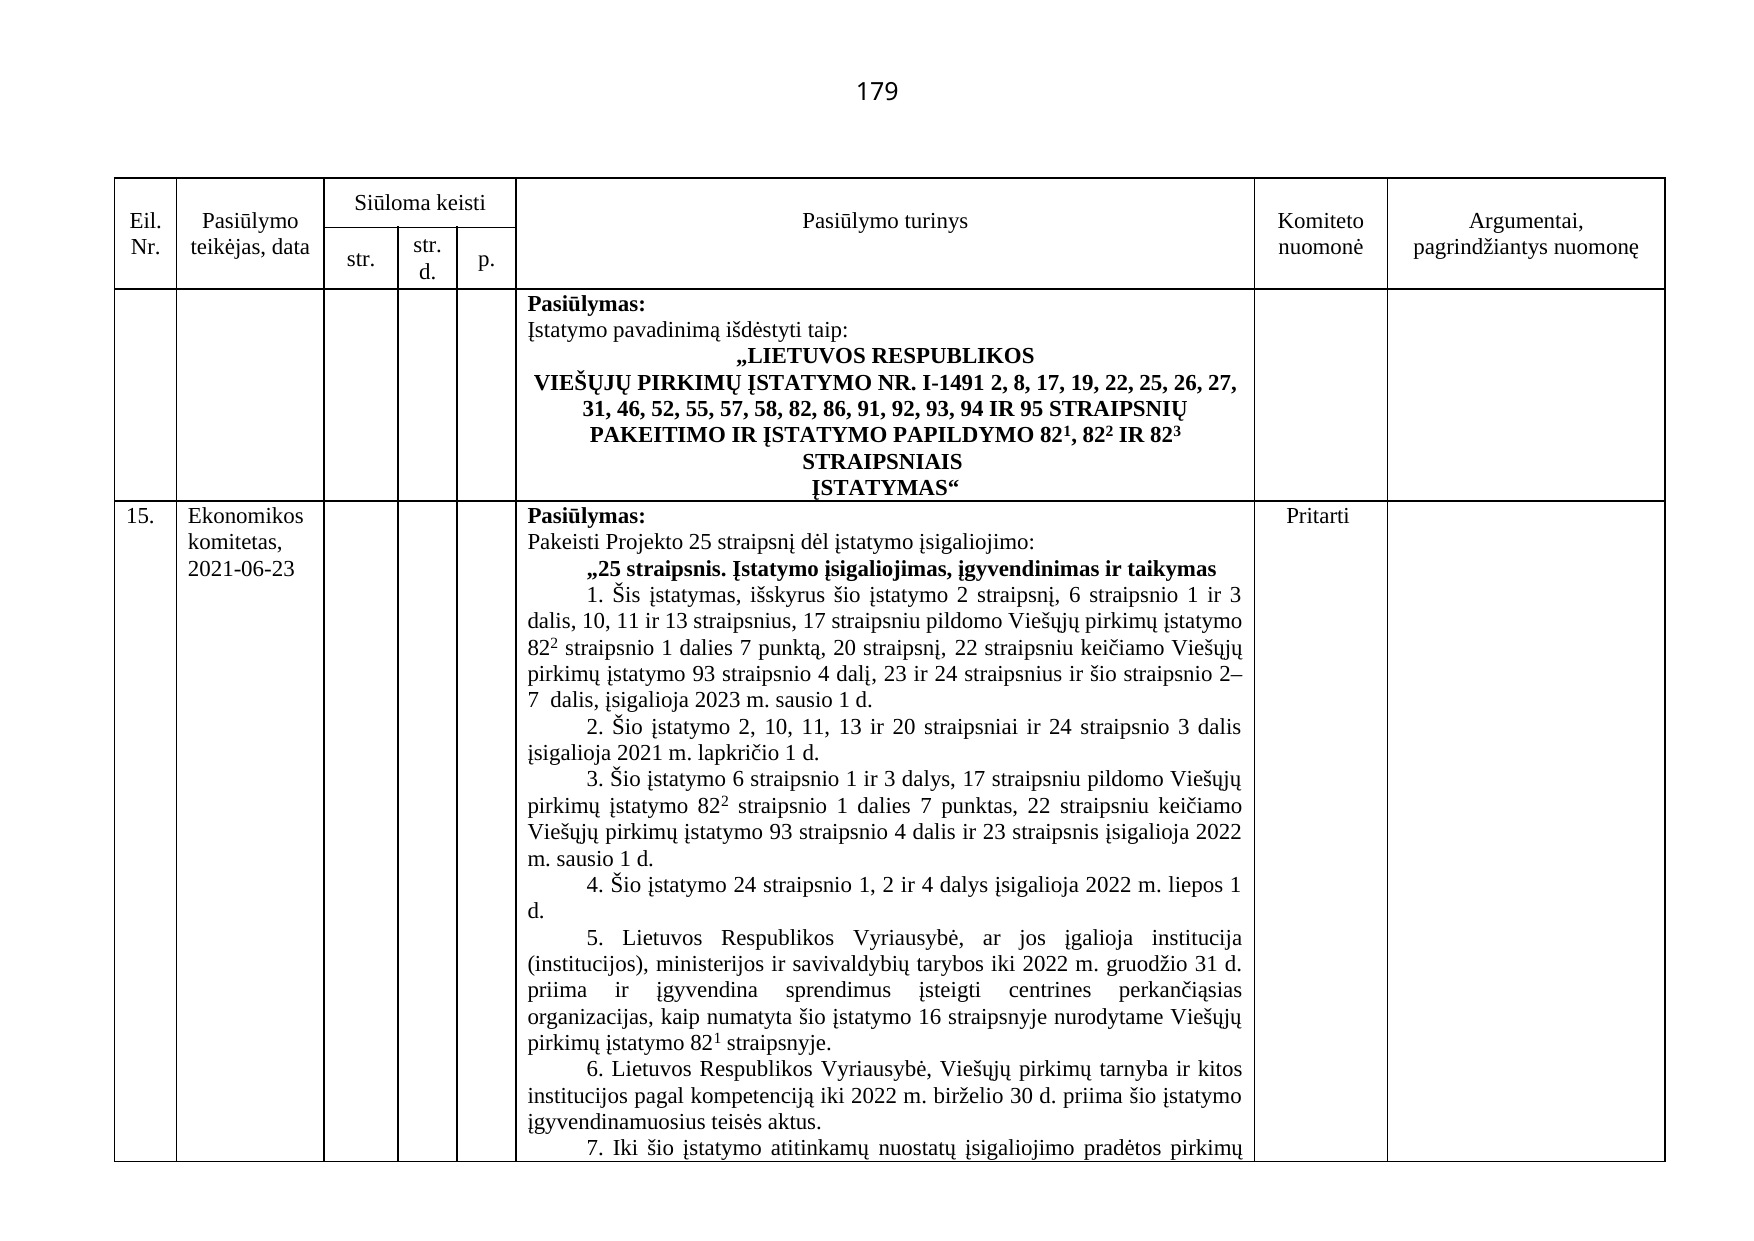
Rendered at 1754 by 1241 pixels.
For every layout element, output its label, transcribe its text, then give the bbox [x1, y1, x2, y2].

table_cell [325, 502, 397, 1161]
table_cell [458, 502, 515, 1161]
table_header Pasiūlymo teikėjas, data [177, 179, 323, 288]
table_cell Pritarti [1255, 502, 1387, 1161]
table_header Pasiūlymo turinys [517, 179, 1254, 288]
table_header Siūloma keisti [325, 179, 515, 226]
table_cell p. [458, 228, 515, 288]
table_header Komiteto nuomonė [1255, 179, 1387, 288]
table_cell [115, 290, 176, 500]
table_cell [399, 502, 456, 1161]
table_cell str. d. [399, 228, 456, 288]
table_cell [458, 290, 515, 500]
table_cell [1388, 290, 1664, 500]
table_header Eil. Nr. [115, 179, 176, 288]
table_header Argumentai, pagrindžiantys nuomonę [1388, 179, 1664, 288]
table_cell [325, 290, 397, 500]
table_cell [1388, 502, 1664, 1161]
table_cell [399, 290, 456, 500]
table_cell str. [325, 228, 397, 288]
table_cell Ekonomikos komitetas, 2021-06-23 [177, 502, 323, 1161]
table_cell Pasiūlymas: Įstatymo pavadinimą išdėstyti taip: „Lietuvos Respublikos viešųjų pirkimų įstatymo Nr. I-1491 2, 8, 17, 19, 22, 25, 26, 27, 31, 46, 52, 55, 57, 58, 82, 86, 91, 92, 93, 94 IR 95 straipsnių pakeitimo ir įstatymo papildymo 821, 822 ir 823 straipsniais įstatymas“ [517, 290, 1254, 500]
table_cell [177, 290, 323, 500]
table_cell [1255, 290, 1387, 500]
table_cell Pasiūlymas: Pakeisti Projekto 25 straipsnį dėl įstatymo įsigaliojimo: „25 straipsnis. Įstatymo įsigaliojimas, įgyvendinimas ir taikymas 1. Šis įstatymas, išskyrus šio įstatymo 2 straipsnį, 6 straipsnio 1 ir 3 dalis, 10, 11 ir 13 straipsnius, 17 straipsniu pildomo Viešųjų pirkimų įstatymo 822 straipsnio 1 dalies 7 punktą, 20 straipsnį, 22 straipsniu keičiamo Viešųjų pirkimų įstatymo 93 straipsnio 4 dalį, 23 ir 24 straipsnius ir šio straipsnio 2–7 dalis, įsigalioja 2023 m. sausio 1 d. 2. Šio įstatymo 2, 10, 11, 13 ir 20 straipsniai ir 24 straipsnio 3 dalis įsigalioja 2021 m. lapkričio 1 d. 3. Šio įstatymo 6 straipsnio 1 ir 3 dalys, 17 straipsniu pildomo Viešųjų pirkimų įstatymo 822 straipsnio 1 dalies 7 punktas, 22 straipsniu keičiamo Viešųjų pirkimų įstatymo 93 straipsnio 4 dalis ir 23 straipsnis įsigalioja 2022 m. sausio 1 d. 4. Šio įstatymo 24 straipsnio 1, 2 ir 4 dalys įsigalioja 2022 m. liepos 1 d. 5. Lietuvos Respublikos Vyriausybė, ar jos įgalioja institucija (institucijos), ministerijos ir savivaldybių tarybos iki 2022 m. gruodžio 31 d. priima ir įgyvendina sprendimus įsteigti centrines perkančiąsias organizacijas, kaip numatyta šio įstatymo 16 straipsnyje nurodytame Viešųjų pirkimų įstatymo 821 straipsnyje. 6. Lietuvos Respublikos Vyriausybė, Viešųjų pirkimų tarnyba ir kitos institucijos pagal kompetenciją iki 2022 m. birželio 30 d. priima šio įstatymo įgyvendinamuosius teisės aktus. 7. Iki šio įstatymo atitinkamų nuostatų įsigaliojimo pradėtos pirkimų [517, 502, 1254, 1161]
table_cell 15. [115, 502, 176, 1161]
